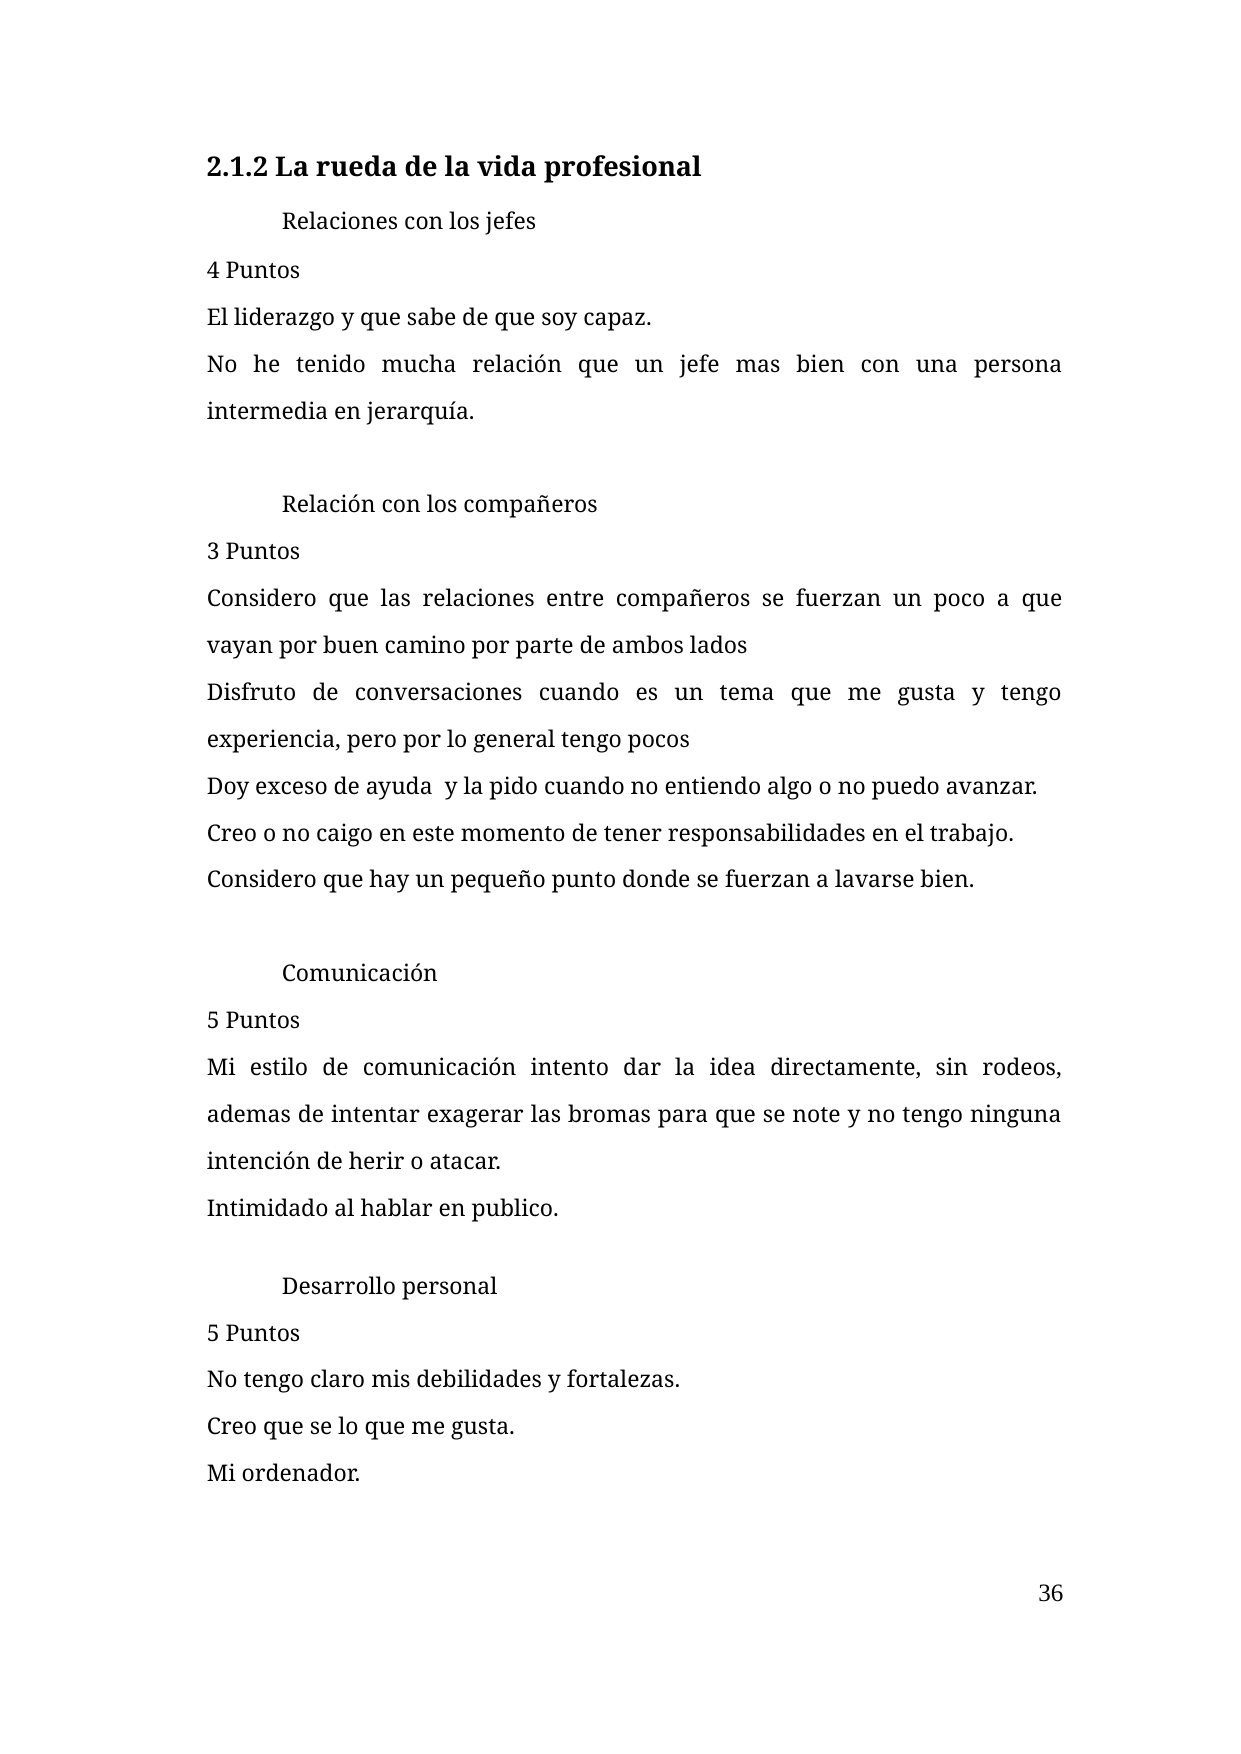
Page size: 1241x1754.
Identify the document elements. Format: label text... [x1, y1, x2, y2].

text Creo o no caigo en este momento de tener responsabilidades en el trabajo. [207, 816, 1063, 848]
text Creo que se lo que me gusta. [207, 1410, 1063, 1441]
text Intimidado al hablar en publico. [207, 1191, 1063, 1223]
text No tengo claro mis debilidades y fortalezas. [207, 1363, 1063, 1394]
text 4 Puntos [207, 254, 1063, 285]
text 5 Puntos [207, 1316, 1063, 1348]
text Comunicación [207, 957, 1063, 988]
text Considero que las relaciones entre compañeros se fuerzan un poco a que vayan por buen camino por parte de ambos lados [207, 582, 1063, 660]
text 2.1.2 La rueda de la vida profesional [207, 148, 1063, 184]
text Mi ordenador. [207, 1457, 1063, 1488]
text El liderazgo y que sabe de que soy capaz. [207, 301, 1063, 332]
text No he tenido mucha relación que un jefe mas bien con una persona intermedia en jerarquía. [207, 348, 1063, 426]
text Relación con los compañeros [207, 488, 1063, 519]
text Disfruto de conversaciones cuando es un tema que me gusta y tengo experiencia, pero por lo general tengo pocos [207, 676, 1063, 754]
text Relaciones con los jefes [207, 203, 1063, 237]
text Desarrollo personal [207, 1269, 1063, 1301]
text Considero que hay un pequeño punto donde se fuerzan a lavarse bien. [207, 863, 1063, 894]
text 3 Puntos [207, 535, 1063, 566]
text 5 Puntos [207, 1004, 1063, 1035]
text Mi estilo de comunicación intento dar la idea directamente, sin rodeos, ademas de intentar exagerar las bromas para que se note y no tengo ninguna intención de herir o atacar. [207, 1051, 1063, 1176]
text Doy exceso de ayuda y la pido cuando no entiendo algo o no puedo avanzar. [207, 769, 1063, 801]
